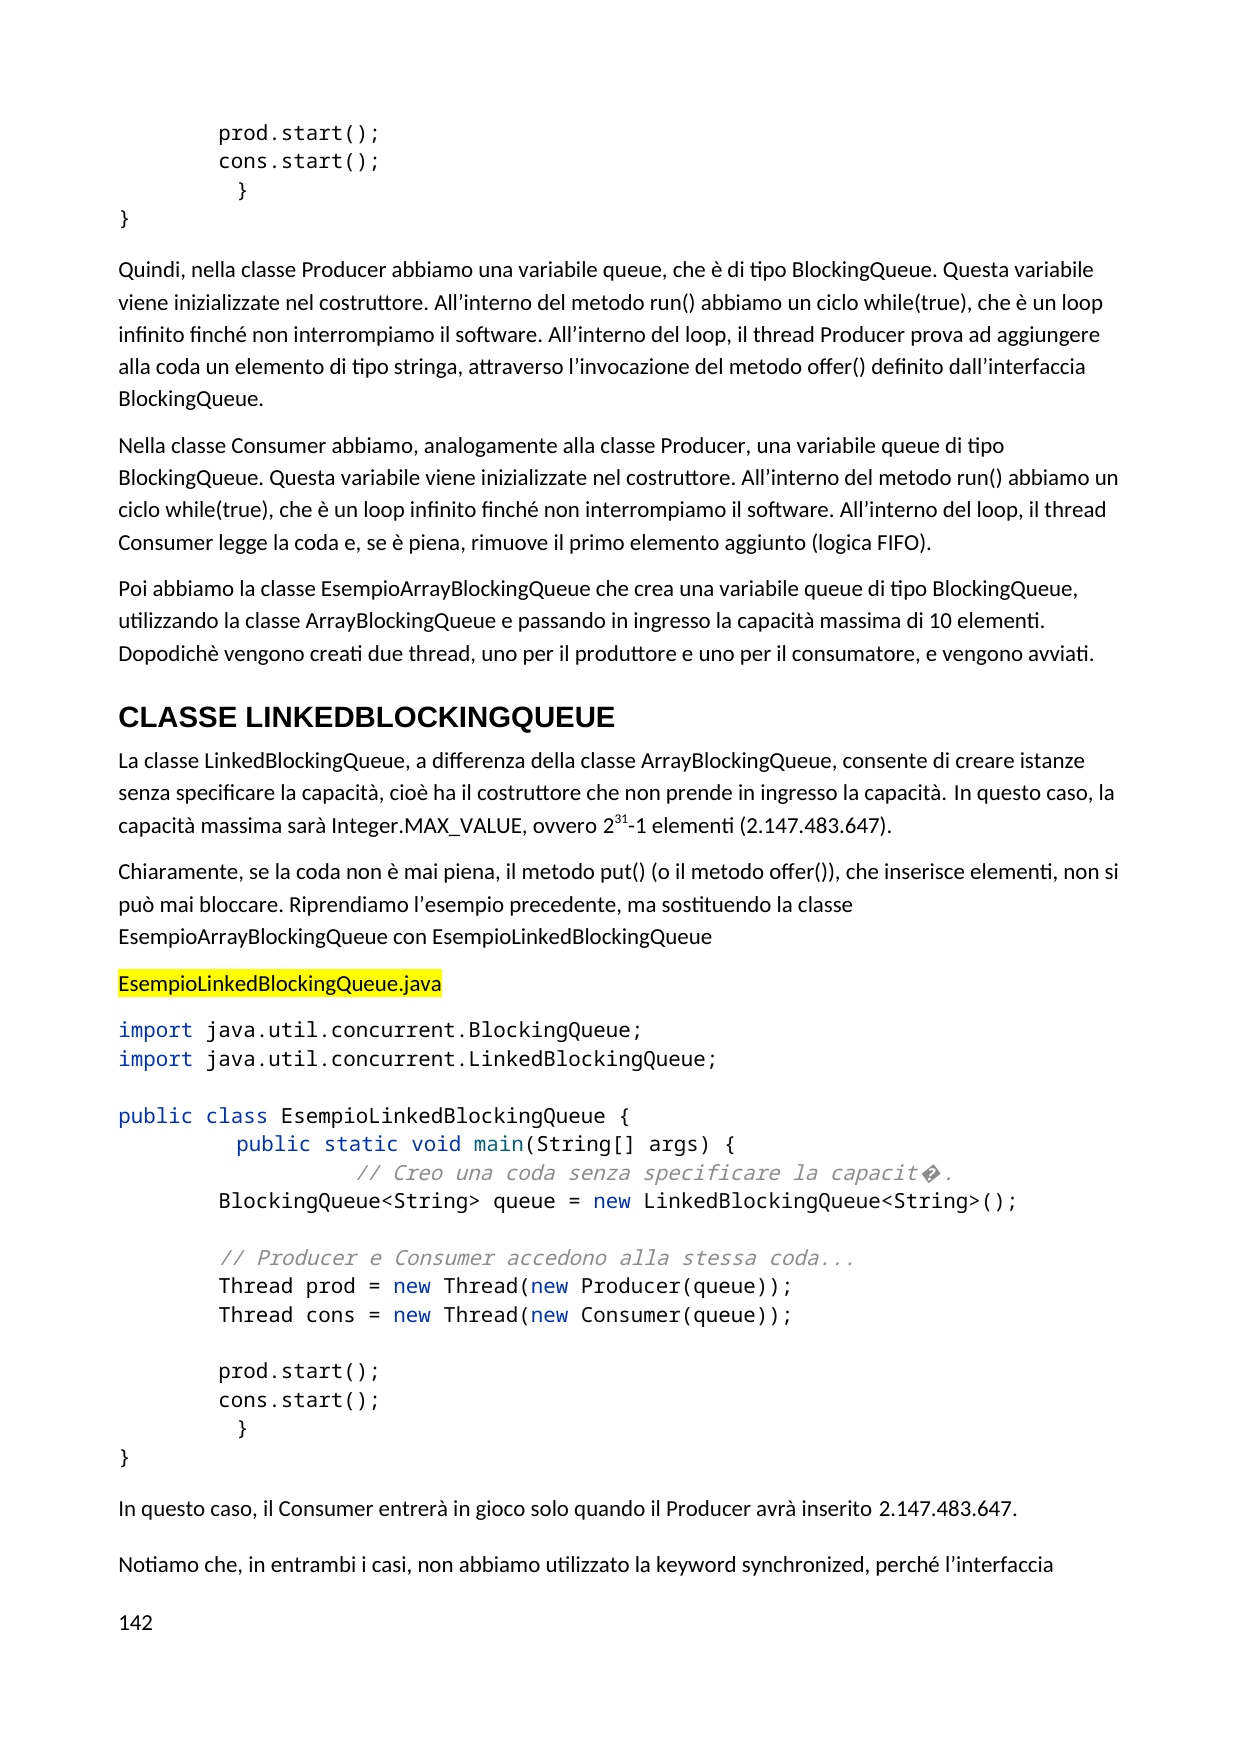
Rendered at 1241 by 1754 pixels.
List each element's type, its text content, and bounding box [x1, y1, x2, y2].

subtitle CLASSE LINKEDBLOCKINGQUEUE [118, 700, 1122, 734]
text Poi abbiamo la classe EsempioArrayBlockingQueue che crea una variabile queue di tipo BlockingQueue, utilizzando la classe ArrayBlockingQueue e passando in ingresso la capacità massima di 10 elementi. Dopodichè vengono creati due thread, uno per il produttore e uno per il consumatore, e vengono avviati. [118, 574, 1122, 667]
text import java.util.concurrent.BlockingQueue; import java.util.concurrent.LinkedBlockingQueue; public class EsempioLinkedBlockingQueue { public static void main(String[] args) { // Creo una coda senza specificare la capacit�. BlockingQueue<String> queue = new LinkedBlockingQueue<String>(); // Producer e Consumer accedono alla stessa coda... Thread prod = new Thread(new Producer(queue)); Thread cons = new Thread(new Consumer(queue)); prod.start(); cons.start(); } } [118, 1015, 1122, 1470]
text Quindi, nella classe Producer abbiamo una variabile queue, che è di tipo BlockingQueue. Questa variabile viene inizializzate nel costruttore. All’interno del metodo run() abbiamo un ciclo while(true), che è un loop infinito finché non interrompiamo il software. All’interno del loop, il thread Producer prova ad aggiungere alla coda un elemento di tipo stringa, attraverso l’invocazione del metodo offer() definito dall’interfaccia BlockingQueue. [118, 256, 1122, 412]
text Chiaramente, se la coda non è mai piena, il metodo put() (o il metodo offer()), che inserisce elementi, non si può mai bloccare. Riprendiamo l’esempio precedente, ma sostituendo la classe EsempioArrayBlockingQueue con EsempioLinkedBlockingQueue [118, 857, 1122, 950]
text Nella classe Consumer abbiamo, analogamente alla classe Producer, una variabile queue di tipo BlockingQueue. Questa variabile viene inizializzate nel costruttore. All’interno del metodo run() abbiamo un ciclo while(true), che è un loop infinito finché non interrompiamo il software. All’interno del loop, il thread Consumer legge la coda e, se è piena, rimuove il primo elemento aggiunto (logica FIFO). [118, 431, 1122, 556]
text EsempioLinkedBlockingQueue.java [118, 969, 1122, 997]
text Notiamo che, in entrambi i casi, non abbiamo utilizzato la keyword synchronized, perché l’interfaccia [118, 1550, 1122, 1578]
text La classe LinkedBlockingQueue, a differenza della classe ArrayBlockingQueue, consente di creare istanze senza specificare la capacità, cioè ha il costruttore che non prende in ingresso la capacità. In questo caso, la capacità massima sarà Integer.MAX_VALUE, ovvero 231-1 elementi (2.147.483.647). [118, 746, 1122, 839]
text prod.start(); cons.start(); } } [118, 118, 1122, 232]
text In questo caso, il Consumer entrerà in gioco solo quando il Producer avrà inserito 2.147.483.647. [118, 1494, 1122, 1522]
